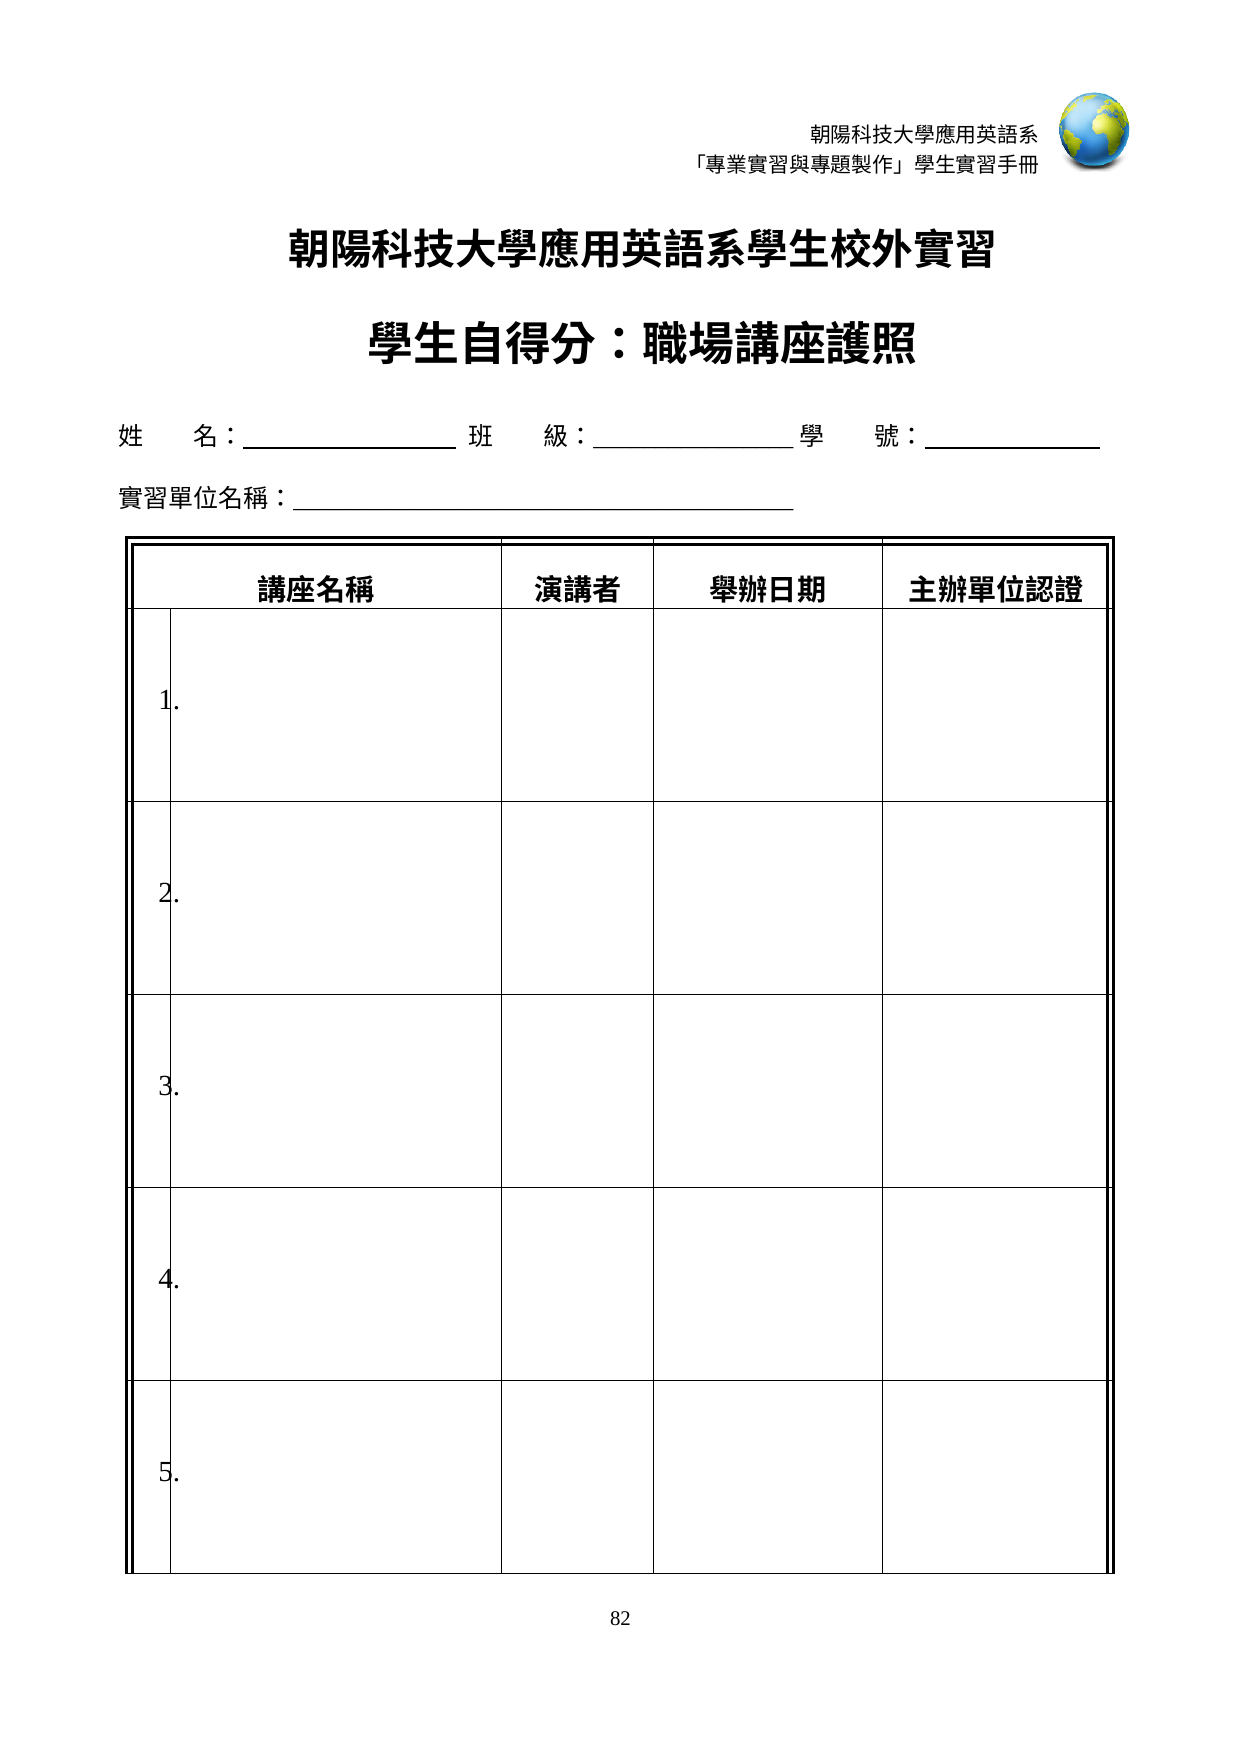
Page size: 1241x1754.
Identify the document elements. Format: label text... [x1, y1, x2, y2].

table_cell [502, 1188, 653, 1380]
table_header 講座名稱 [130, 539, 501, 608]
table_cell [134, 609, 170, 801]
table_header [502, 539, 653, 543]
table_cell [654, 609, 882, 801]
table_cell [502, 1381, 653, 1573]
table_cell [883, 802, 1106, 994]
table_cell [171, 609, 501, 801]
table_cell [883, 1381, 1106, 1573]
table_cell [502, 609, 653, 801]
table_cell [654, 1381, 882, 1573]
table_cell [171, 1381, 501, 1573]
table_cell [171, 995, 501, 1187]
table_header 演講者 [502, 546, 653, 608]
table_header 主辦單位認證 [883, 539, 1111, 608]
text 朝陽科技大學應用英語系學生校外實習 學生自得分：職場講座護照 [162, 205, 1122, 392]
table_cell [654, 995, 882, 1187]
table_cell [134, 1381, 170, 1573]
table_cell [654, 802, 882, 994]
table_cell [883, 995, 1106, 1187]
table_cell [134, 802, 170, 994]
table_cell [883, 1188, 1106, 1380]
table_cell [654, 1188, 882, 1380]
text 姓 名： 班 級：________________ 學 號： 實習單位名稱：________________________________________ [118, 392, 1122, 517]
table_cell [171, 802, 501, 994]
table_cell [502, 802, 653, 994]
table_cell [883, 609, 1106, 801]
table_cell [134, 1188, 170, 1380]
table_cell [502, 995, 653, 1187]
table_cell [162, 1464, 170, 1471]
table_cell [171, 1188, 501, 1380]
table_cell [134, 995, 170, 1187]
table_header 舉辦日期 [654, 546, 882, 608]
table_header [654, 539, 882, 543]
